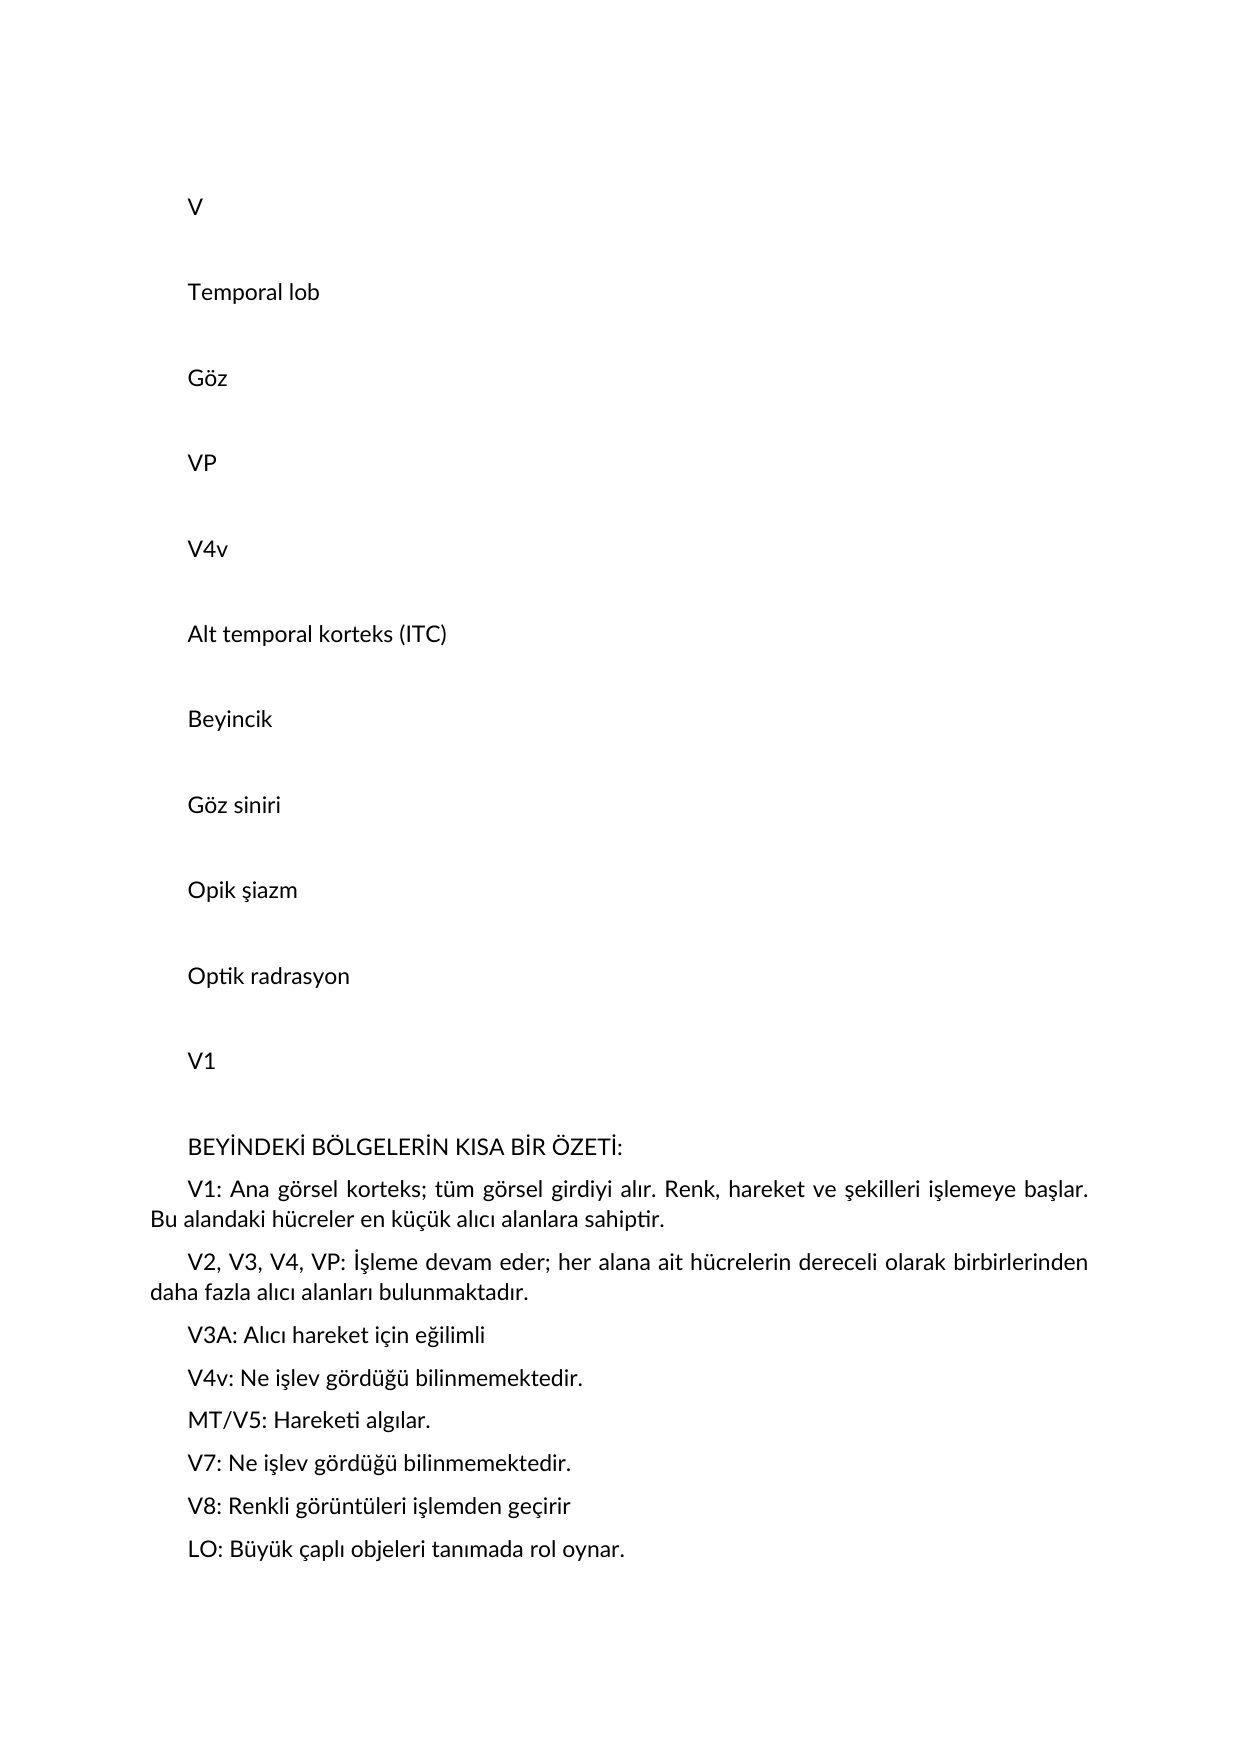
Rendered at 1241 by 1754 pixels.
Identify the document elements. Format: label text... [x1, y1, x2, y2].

text LO: Büyük çaplı objeleri tanımada rol oynar. [150, 1534, 1090, 1562]
text VP [150, 449, 1090, 476]
text V1: Ana görsel korteks; tüm görsel girdiyi alır. Renk, hareket ve şekilleri işlemeye başlar. Bu alandaki hücreler en küçük alıcı alanlara sahiptir. [150, 1175, 1090, 1233]
text V7: Ne işlev gördüğü bilinmemektedir. [150, 1449, 1090, 1476]
text Göz [150, 363, 1090, 391]
text V4v: Ne işlev gördüğü bilinmemektedir. [150, 1363, 1090, 1391]
text MT/V5: Hareketi algılar. [150, 1406, 1090, 1434]
text Opik şiazm [150, 876, 1090, 903]
text V [150, 193, 1090, 220]
text Alt temporal korteks (ITC) [150, 620, 1090, 647]
text V4v [150, 534, 1090, 562]
text BEYİNDEKİ BÖLGELERİN KISA BİR ÖZETİ: [150, 1132, 1090, 1160]
text Temporal lob [150, 278, 1090, 306]
text V2, V3, V4, VP: İşleme devam eder; her alana ait hücrelerin dereceli olarak birbirlerinden daha fazla alıcı alanları bulunmaktadır. [150, 1248, 1090, 1306]
text V8: Renkli görüntüleri işlemden geçirir [150, 1492, 1090, 1519]
text Göz siniri [150, 791, 1090, 818]
text V3A: Alıcı hareket için eğilimli [150, 1321, 1090, 1348]
text Optik radrasyon [150, 961, 1090, 989]
text Beyincik [150, 705, 1090, 733]
text V1 [150, 1047, 1090, 1074]
